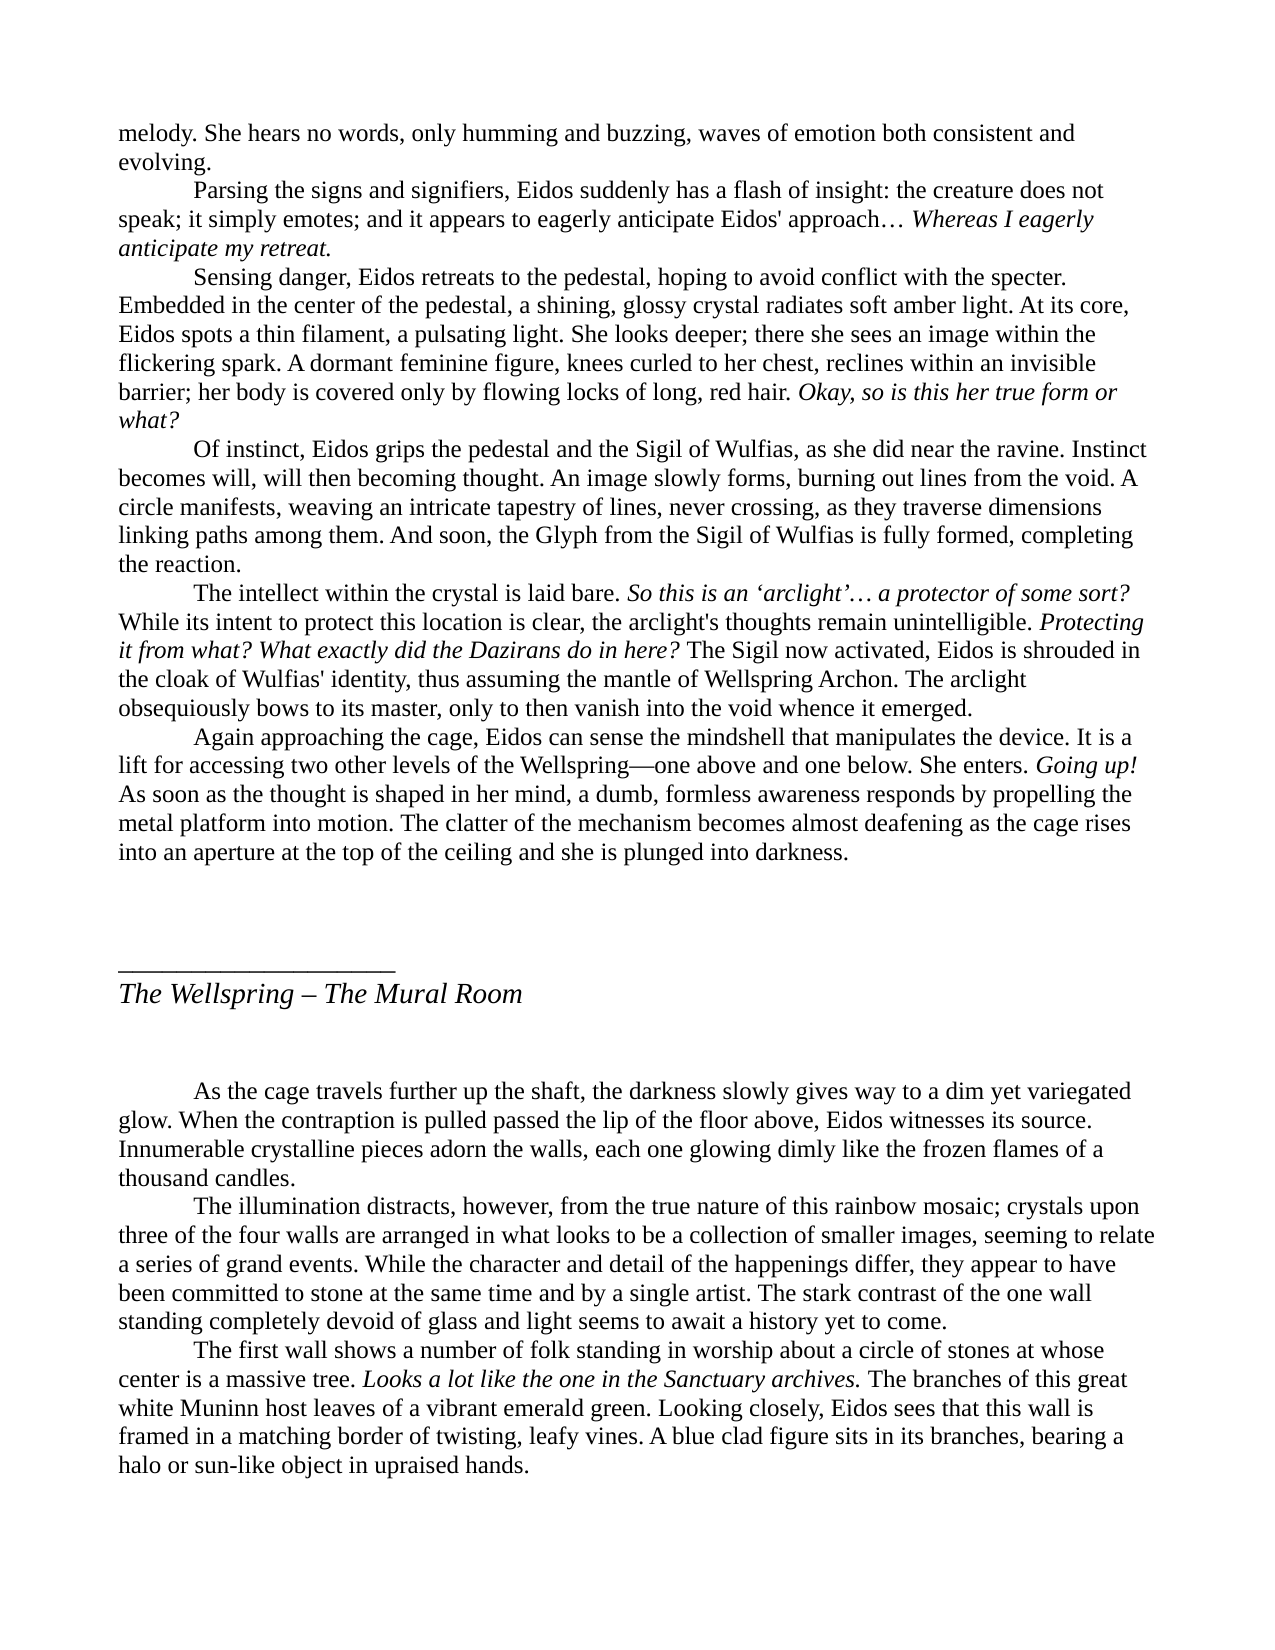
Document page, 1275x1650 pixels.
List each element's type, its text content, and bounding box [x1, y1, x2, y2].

text ___________________ [118, 942, 1157, 976]
text Sensing danger, Eidos retreats to the pedestal, hoping to avoid conflict with the specter. Embedded in the center of the pedestal, a shining, glossy crystal radiates soft amber light. At its core, Eidos spots a thin filament, a pulsating light. She looks deeper; there she sees an image within the flickering spark. A dormant feminine figure, knees curled to her chest, reclines within an invisible barrier; her body is covered only by flowing locks of long, red hair. Okay, so is this her true form or what? [118, 262, 1157, 434]
text The Wellspring – The Mural Room [118, 976, 1157, 1009]
text Of instinct, Eidos grips the pedestal and the Sigil of Wulfias, as she did near the ravine. Instinct becomes will, will then becoming thought. An image slowly forms, burning out lines from the void. A circle manifests, weaving an intricate tapestry of lines, never crossing, as they traverse dimensions linking paths among them. And soon, the Glyph from the Sigil of Wulfias is fully formed, completing the reaction. [118, 434, 1157, 578]
text Parsing the signs and signifiers, Eidos suddenly has a flash of insight: the creature does not speak; it simply emotes; and it appears to eagerly anticipate Eidos' approach… Whereas I eagerly anticipate my retreat. [118, 176, 1157, 262]
text As the cage travels further up the shaft, the darkness slowly gives way to a dim yet variegated glow. When the contraption is pulled passed the lip of the floor above, Eidos witnesses its source. Innumerable crystalline pieces adorn the walls, each one glowing dimly like the frozen flames of a thousand candles. [118, 1076, 1157, 1191]
text The illumination distracts, however, from the true nature of this rainbow mosaic; crystals upon three of the four walls are arranged in what looks to be a collection of smaller images, seeming to relate a series of grand events. While the character and detail of the happenings differ, they appear to have been committed to stone at the same time and by a single artist. The stark contrast of the one wall standing completely devoid of glass and light seems to await a history yet to come. [118, 1191, 1157, 1335]
text Again approaching the cage, Eidos can sense the mindshell that manipulates the device. It is a lift for accessing two other levels of the Wellspring—one above and one below. She enters. Going up! As soon as the thought is shaped in her mind, a dumb, formless awareness responds by propelling the metal platform into motion. The clatter of the mechanism becomes almost deafening as the cage rises into an aperture at the top of the ceiling and she is plunged into darkness. [118, 722, 1157, 866]
text The first wall shows a number of folk standing in worship about a circle of stones at whose center is a massive tree. Looks a lot like the one in the Sanctuary archives. The branches of this great white Muninn host leaves of a vibrant emerald green. Looking closely, Eidos sees that this wall is framed in a matching border of twisting, leafy vines. A blue clad figure sits in its branches, bearing a halo or sun-like object in upraised hands. [118, 1335, 1157, 1479]
text The intellect within the crystal is laid bare. So this is an ‘arclight’… a protector of some sort? While its intent to protect this location is clear, the arclight's thoughts remain unintelligible. Protecting it from what? What exactly did the Dazirans do in here? The Sigil now activated, Eidos is shrouded in the cloak of Wulfias' identity, thus assuming the mantle of Wellspring Archon. The arclight obsequiously bows to its master, only to then vanish into the void whence it emerged. [118, 578, 1157, 722]
text melody. She hears no words, only humming and buzzing, waves of emotion both consistent and evolving. [118, 118, 1157, 176]
